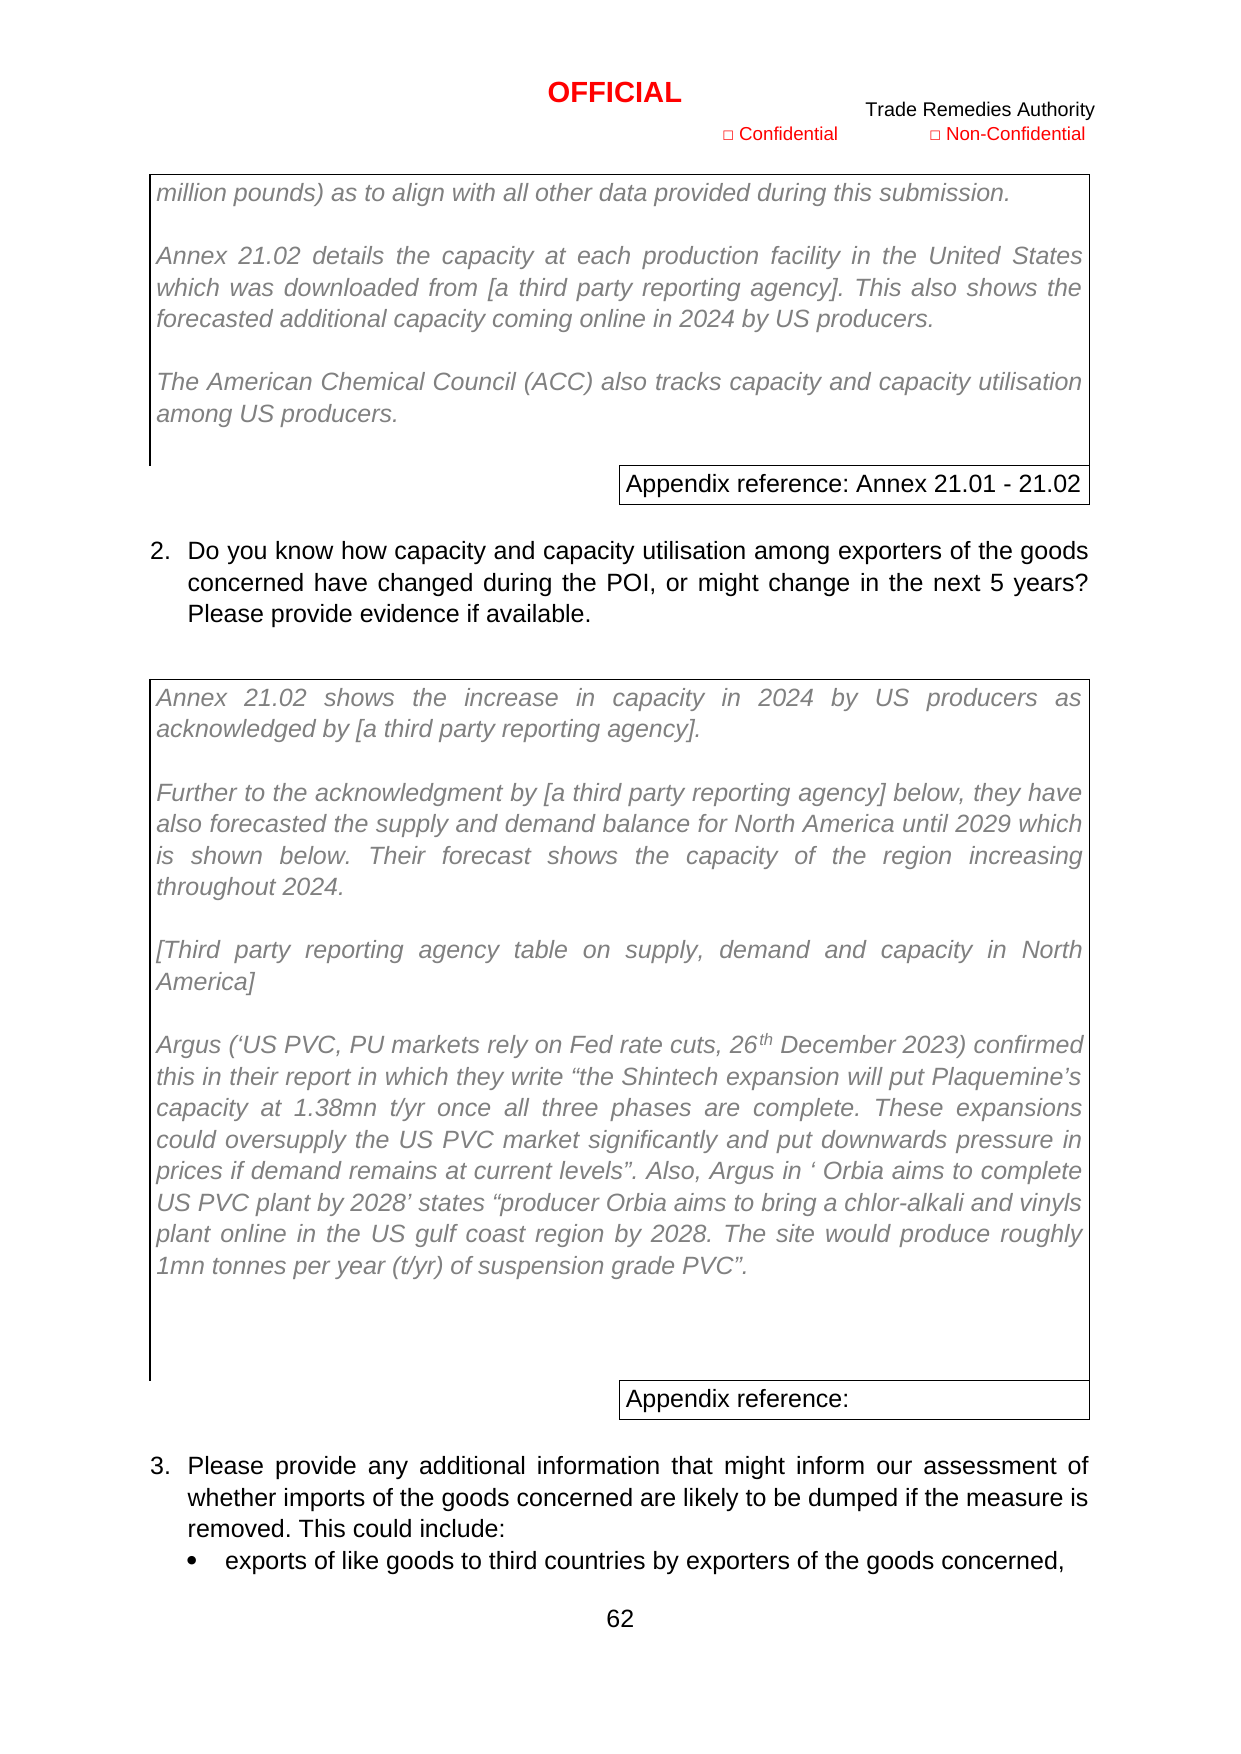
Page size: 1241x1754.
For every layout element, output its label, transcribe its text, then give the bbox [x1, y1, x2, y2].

table_cell [150, 466, 619, 503]
table_header million pounds) as to align with all other data provided during this submission. Annex 21.02 details the capacity at each production facility in the United States which was downloaded from [a third party reporting agency]. This also shows the forecasted additional capacity coming online in 2024 by US producers. The American Chemical Council (ACC) also tracks capacity and capacity utilisation among US producers. [151, 175, 1089, 465]
list exports of like goods to third countries by exporters of the goods concerned, [187, 1546, 1090, 1575]
table_cell [150, 1381, 619, 1419]
list Please provide any additional information that might inform our assessment of whether imports of the goods concerned are likely to be dumped if the measure is removed. This could include: [150, 1451, 1090, 1543]
list Do you know how capacity and capacity utilisation among exporters of the goods concerned have changed during the POI, or might change in the next 5 years? Please provide evidence if available. [150, 536, 1090, 628]
table_header Annex 21.02 shows the increase in capacity in 2024 by US producers as acknowledged by [a third party reporting agency]. Further to the acknowledgment by [a third party reporting agency] below, they have also forecasted the supply and demand balance for North America until 2029 which is shown below. Their forecast shows the capacity of the region increasing throughout 2024. [Third party reporting agency table on supply, demand and capacity in North America] Argus (‘US PVC, PU markets rely on Fed rate cuts, 26th December 2023) confirmed this in their report in which they write “the Shintech expansion will put Plaquemine’s capacity at 1.38mn t/yr once all three phases are complete. These expansions could oversupply the US PVC market significantly and put downwards pressure in prices if demand remains at current levels”. Also, Argus in ‘ Orbia aims to complete US PVC plant by 2028’ states “producer Orbia aims to bring a chlor-alkali and vinyls plant online in the US gulf coast region by 2028. The site would produce roughly 1mn tonnes per year (t/yr) of suspension grade PVC”. [151, 680, 1089, 1380]
table_cell Appendix reference: Annex 21.01 - 21.02 [620, 466, 1089, 503]
table_cell Appendix reference: [620, 1381, 1089, 1419]
